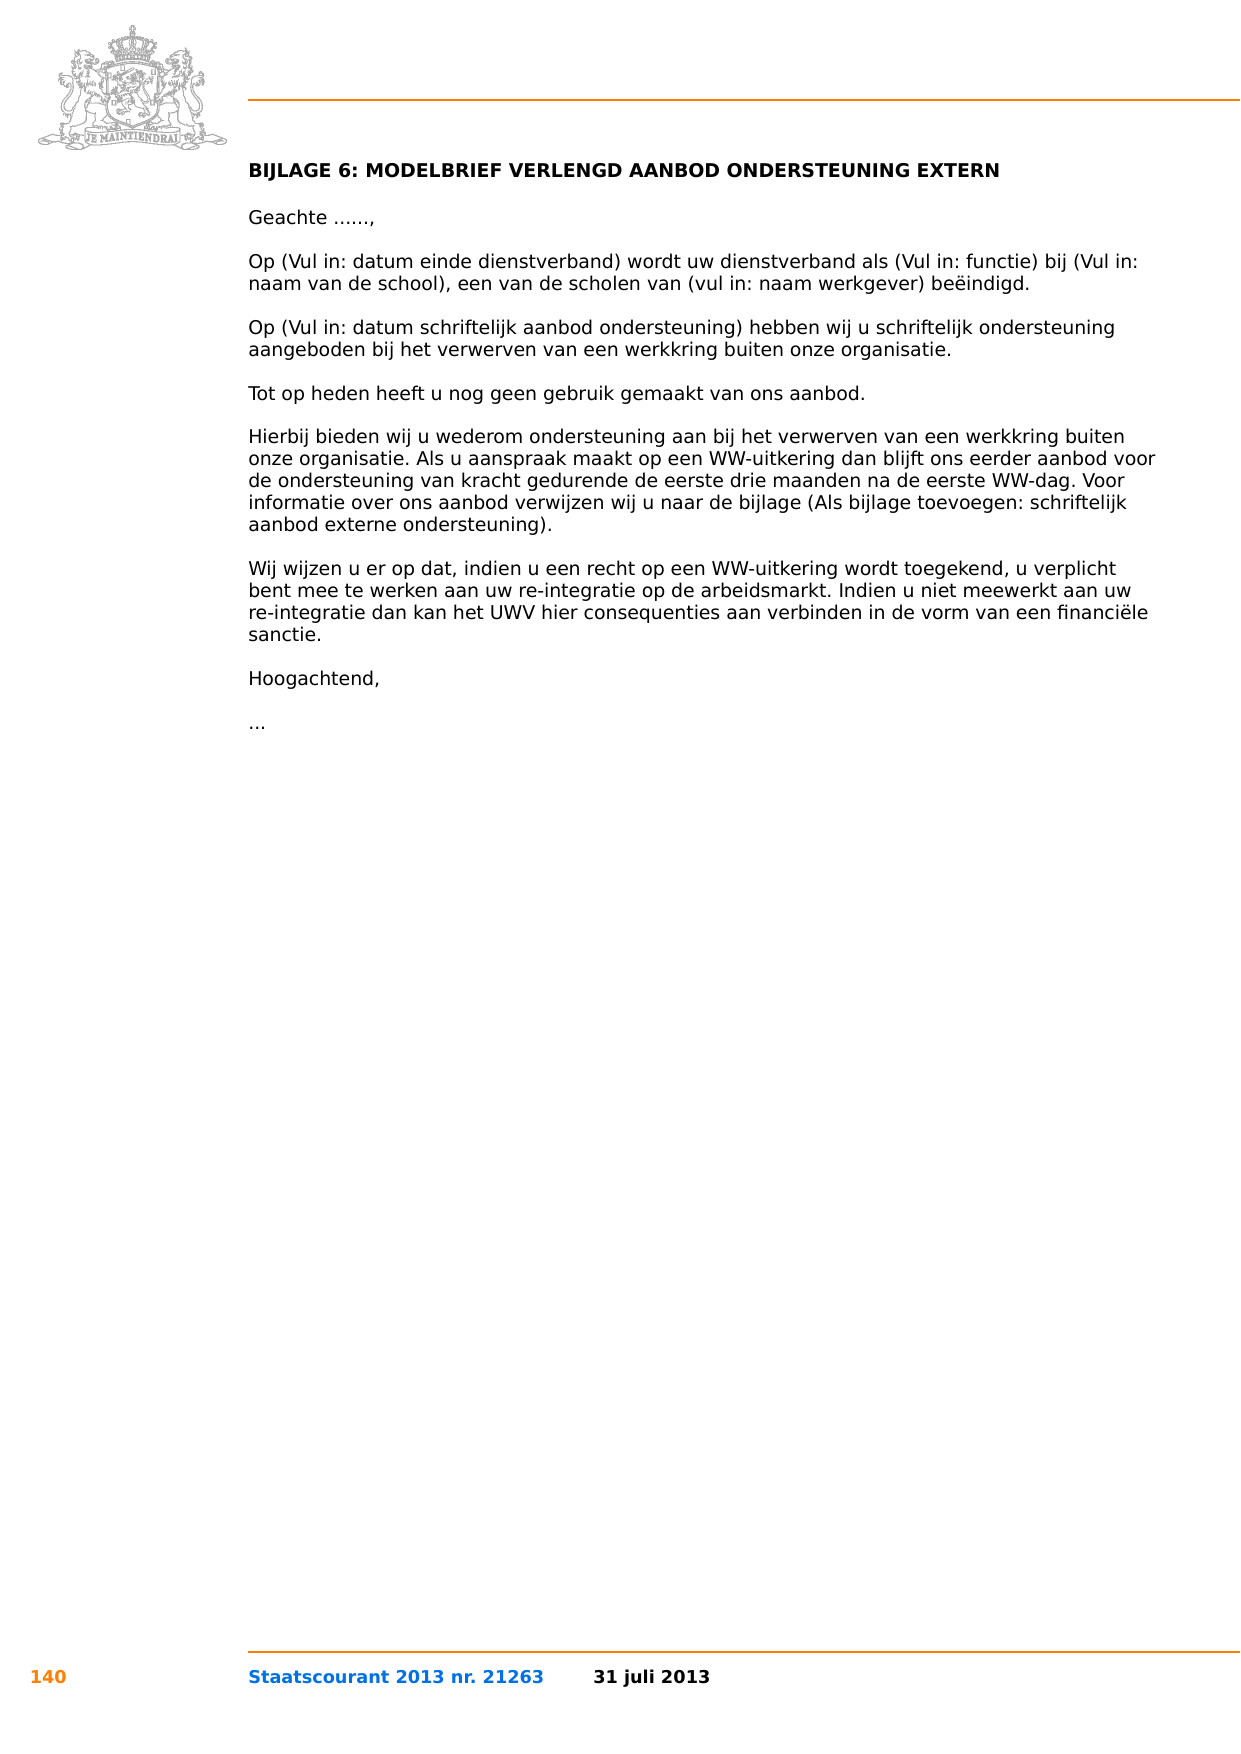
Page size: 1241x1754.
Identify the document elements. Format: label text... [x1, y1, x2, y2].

text Tot op heden heeft u nog geen gebruik gemaakt van ons aanbod. [248, 382, 1163, 404]
text Geachte ......, [248, 207, 1163, 229]
subtitle BIJLAGE 6: MODELBRIEF VERLENGD AANBOD ONDERSTEUNING EXTERN [248, 160, 1163, 182]
picture [38, 25, 227, 150]
text Op (Vul in: datum schriftelijk aanbod ondersteuning) hebben wij u schriftelijk ondersteuning aangeboden bij het verwerven van een werkkring buiten onze organisatie. [248, 317, 1163, 361]
text Hierbij bieden wij u wederom ondersteuning aan bij het verwerven van een werkkring buiten onze organisatie. Als u aanspraak maakt op een WW-uitkering dan blijft ons eerder aanbod voor de ondersteuning van kracht gedurende de eerste drie maanden na de eerste WW-dag. Voor informatie over ons aanbod verwijzen wij u naar de bijlage (Als bijlage toevoegen: schriftelijk aanbod externe ondersteuning). [248, 426, 1163, 536]
text Wij wijzen u er op dat, indien u een recht op een WW-uitkering wordt toegekend, u verplicht bent mee te werken aan uw re-integratie op de arbeidsmarkt. Indien u niet meewerkt aan uw re-integratie dan kan het UWV hier consequenties aan verbinden in de vorm van een financiële sanctie. [248, 558, 1163, 646]
text Op (Vul in: datum einde dienstverband) wordt uw dienstverband als (Vul in: functie) bij (Vul in: naam van de school), een van de scholen van (vul in: naam werkgever) beëindigd. [248, 251, 1163, 295]
text ... [248, 712, 1163, 734]
text Hoogachtend, [248, 668, 1163, 690]
